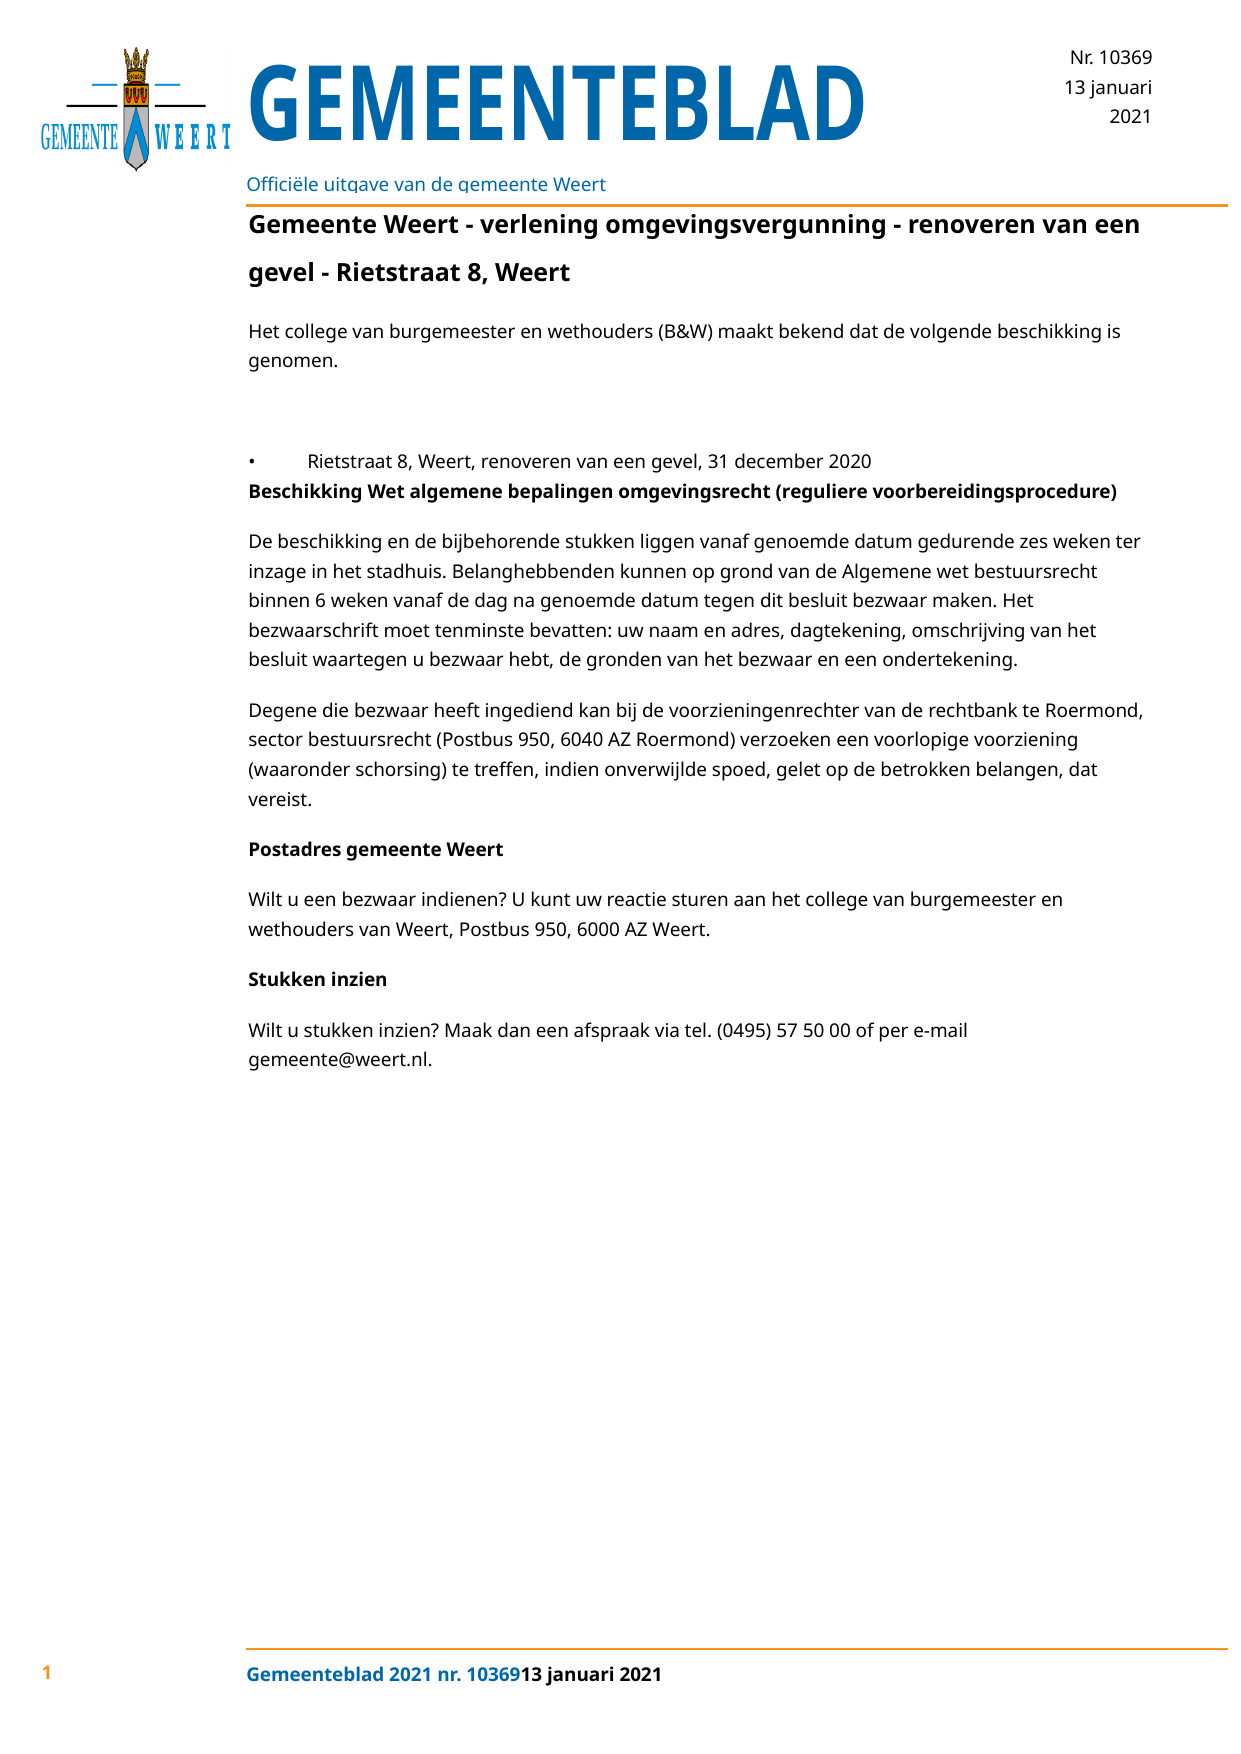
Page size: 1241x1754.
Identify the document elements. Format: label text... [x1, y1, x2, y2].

text Degene die bezwaar heeft ingediend kan bij de voorzieningenrechter van de rechtbank te Roermond, sector bestuursrecht (Postbus 950, 6040 AZ Roermond) verzoeken een voorlopige voorziening (waaronder schorsing) te treffen, indien onverwijlde spoed, gelet op de betrokken belangen, dat vereist. [248, 697, 1152, 812]
text Het college van burgemeester en wethouders (B&W) maakt bekend dat de volgende beschikking is genomen. [248, 318, 1152, 373]
text Wilt u een bezwaar indienen? U kunt uw reactie sturen aan het college van burgemeester en wethouders van Weert, Postbus 950, 6000 AZ Weert. [248, 887, 1152, 942]
text Postadres gemeente Weert [248, 836, 1152, 862]
picture [41, 47, 231, 172]
text Gemeente Weert - verlening omgevingsvergunning - renoveren van een gevel - Rietstraat 8, Weert [248, 207, 1152, 288]
text De beschikking en de bijbehorende stukken liggen vanaf genoemde datum gedurende zes weken ter inzage in het stadhuis. Belanghebbenden kunnen op grond van de Algemene wet bestuursrecht binnen 6 weken vanaf de dag na genoemde datum tegen dit besluit bezwaar maken. Het bezwaarschrift moet tenminste bevatten: uw naam en adres, dagtekening, omschrijving van het besluit waartegen u bezwaar hebt, de gronden van het bezwaar en een ondertekening. [248, 528, 1152, 672]
text Stukken inzien [248, 967, 1152, 992]
list Rietstraat 8, Weert, renoveren van een gevel, 31 december 2020 [248, 448, 1152, 474]
text Wilt u stukken inzien? Maak dan een afspraak via tel. (0495) 57 50 00 of per e-mail gemeente@weert.nl. [248, 1017, 1152, 1072]
text Beschikking Wet algemene bepalingen omgevingsrecht (reguliere voorbereidingsprocedure) [248, 478, 1152, 504]
